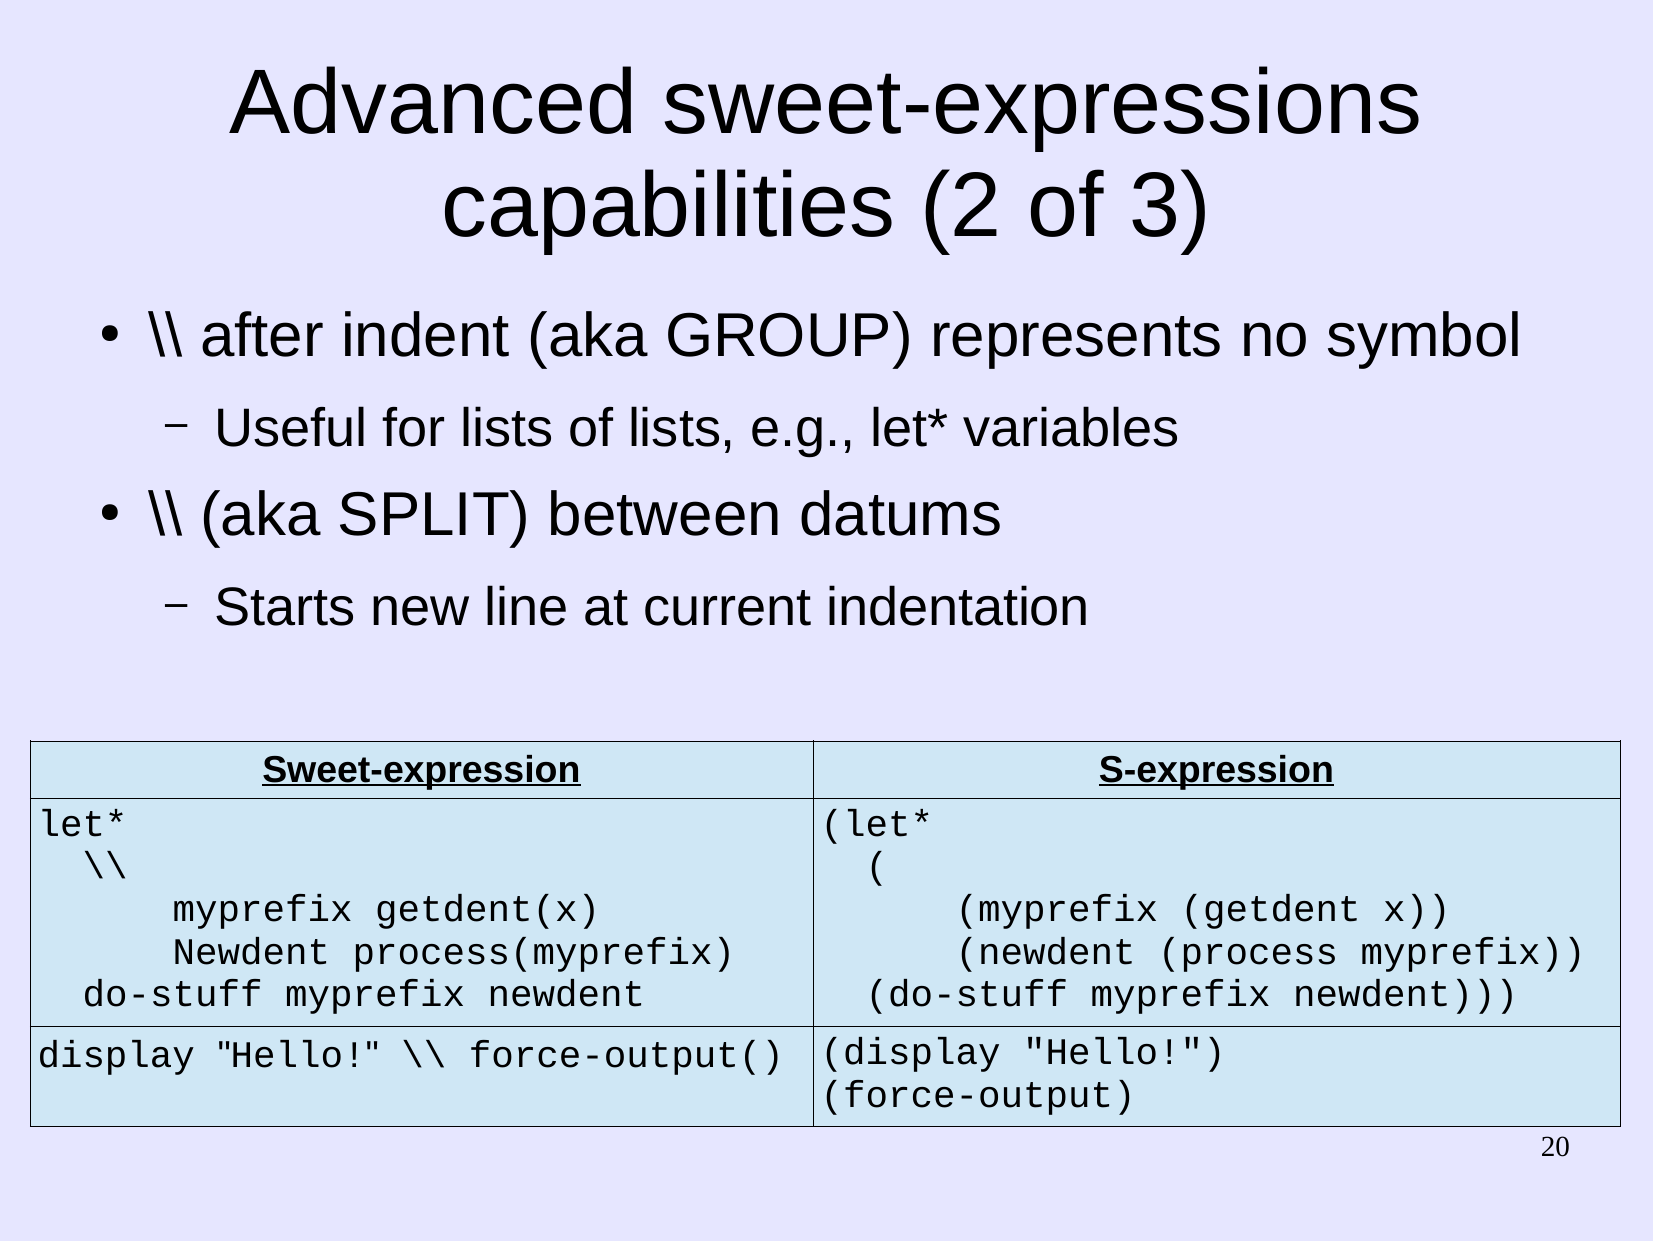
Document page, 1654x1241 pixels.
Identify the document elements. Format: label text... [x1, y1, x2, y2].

table_header Sweet-expression [31, 742, 813, 798]
table_header S-expression [814, 742, 1620, 798]
list \\ after indent (aka GROUP) represents no symbol Useful for lists of lists, e.g., let* variables \\ (aka SPLIT) between datums Starts new line at current indentation [82, 300, 1538, 661]
table_cell display "Hello!" \\ force-output() [31, 1027, 813, 1126]
table_cell let* \\ myprefix getdent(x) Newdent process(myprefix) do-stuff myprefix newdent [31, 799, 813, 1026]
table_cell (display "Hello!") (force-output) [814, 1027, 1620, 1126]
table_cell (let* ( (myprefix (getdent x)) (newdent (process myprefix)) (do-stuff myprefix newdent))) [814, 799, 1620, 1026]
title Advanced sweet-expressions capabilities (2 of 3) [82, 49, 1571, 257]
